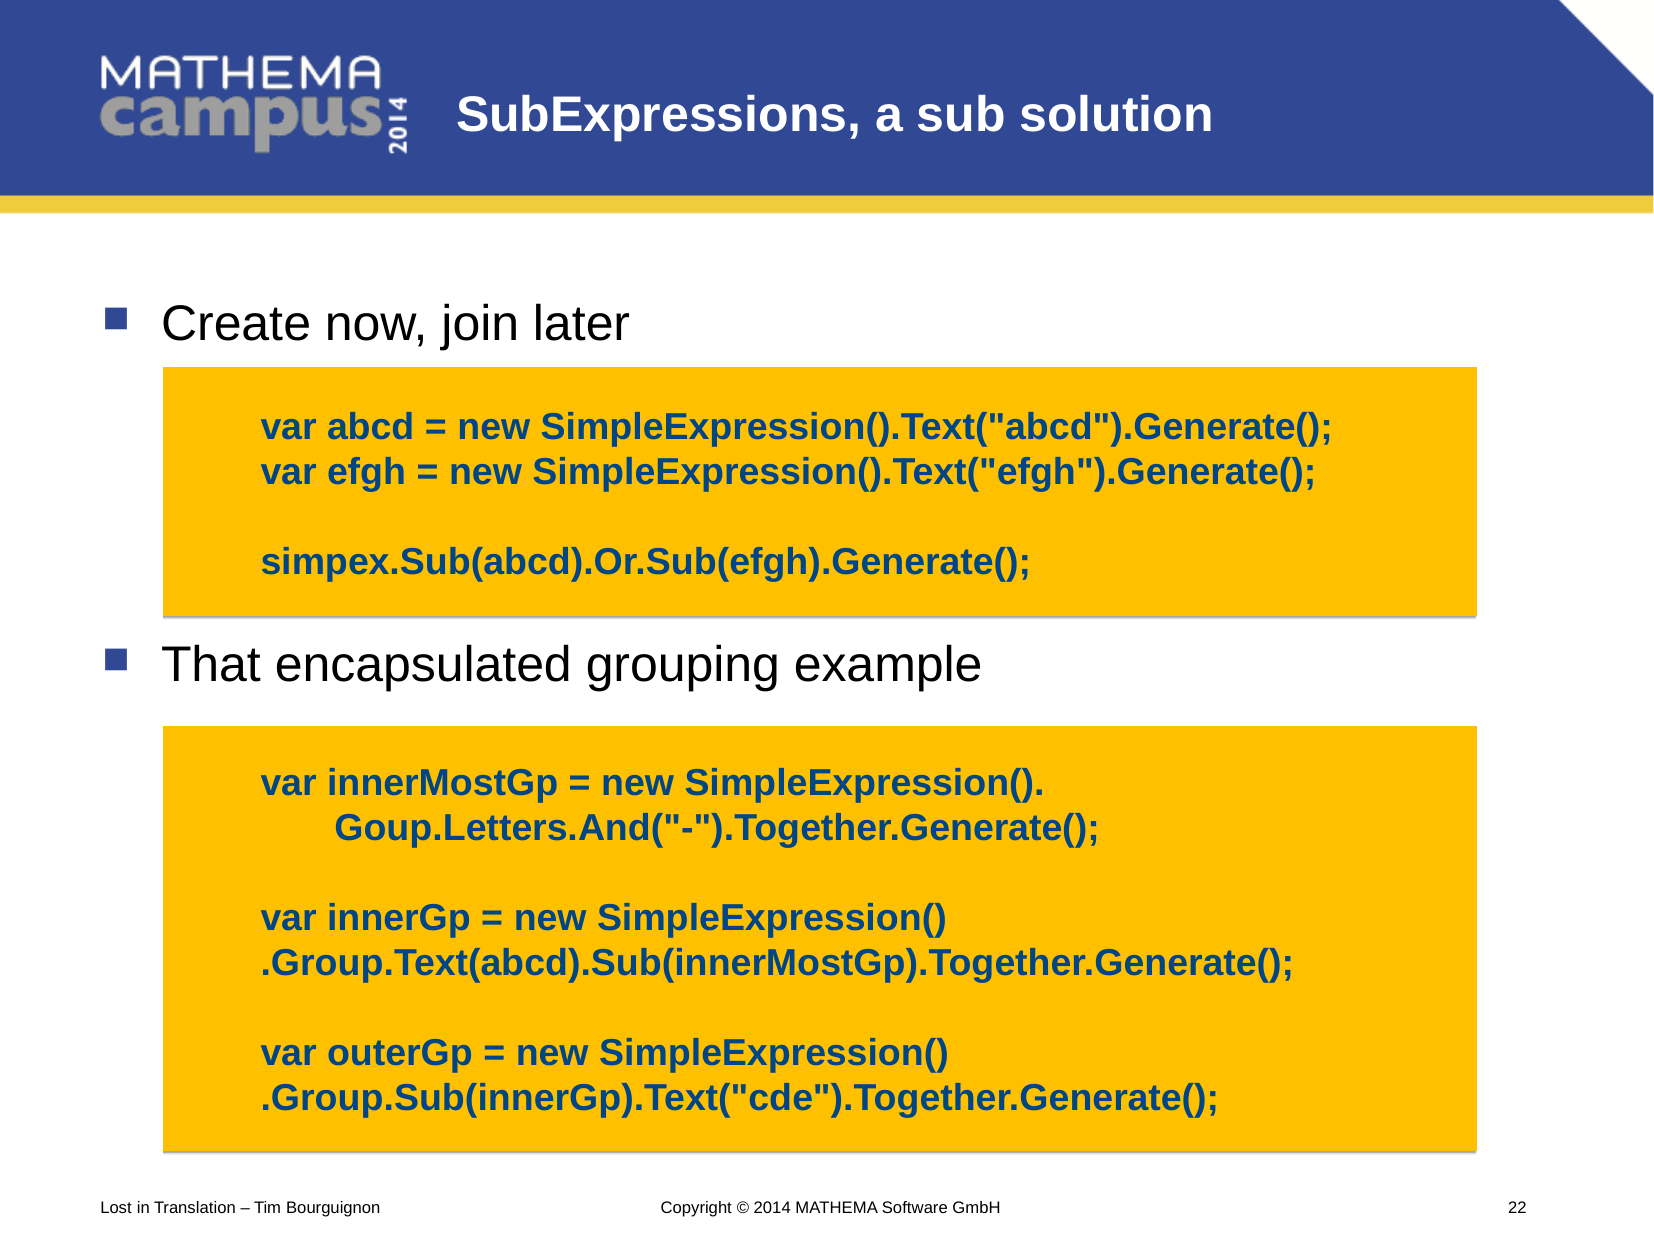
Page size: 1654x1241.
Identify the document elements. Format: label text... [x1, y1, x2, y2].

picture [0, 0, 1654, 217]
list Create now, join later That encapsulated grouping example [101, 295, 1528, 1139]
text_box var abcd = new SimpleExpression().Text("abcd").Generate(); var efgh = new SimpleExpression().Text("efgh").Generate(); simpex.Sub(abcd).Or.Sub(efgh).Generate(); [163, 367, 1477, 616]
text_box var innerMostGp = new SimpleExpression(). Goup.Letters.And("-").Together.Generate(); var innerGp = new SimpleExpression() .Group.Text(abcd).Sub(innerMostGp).Together.Generate(); var outerGp = new SimpleExpression() .Group.Sub(innerGp).Text("cde").Together.Generate(); [163, 726, 1477, 1151]
title SubExpressions, a sub solution [456, 68, 1528, 160]
